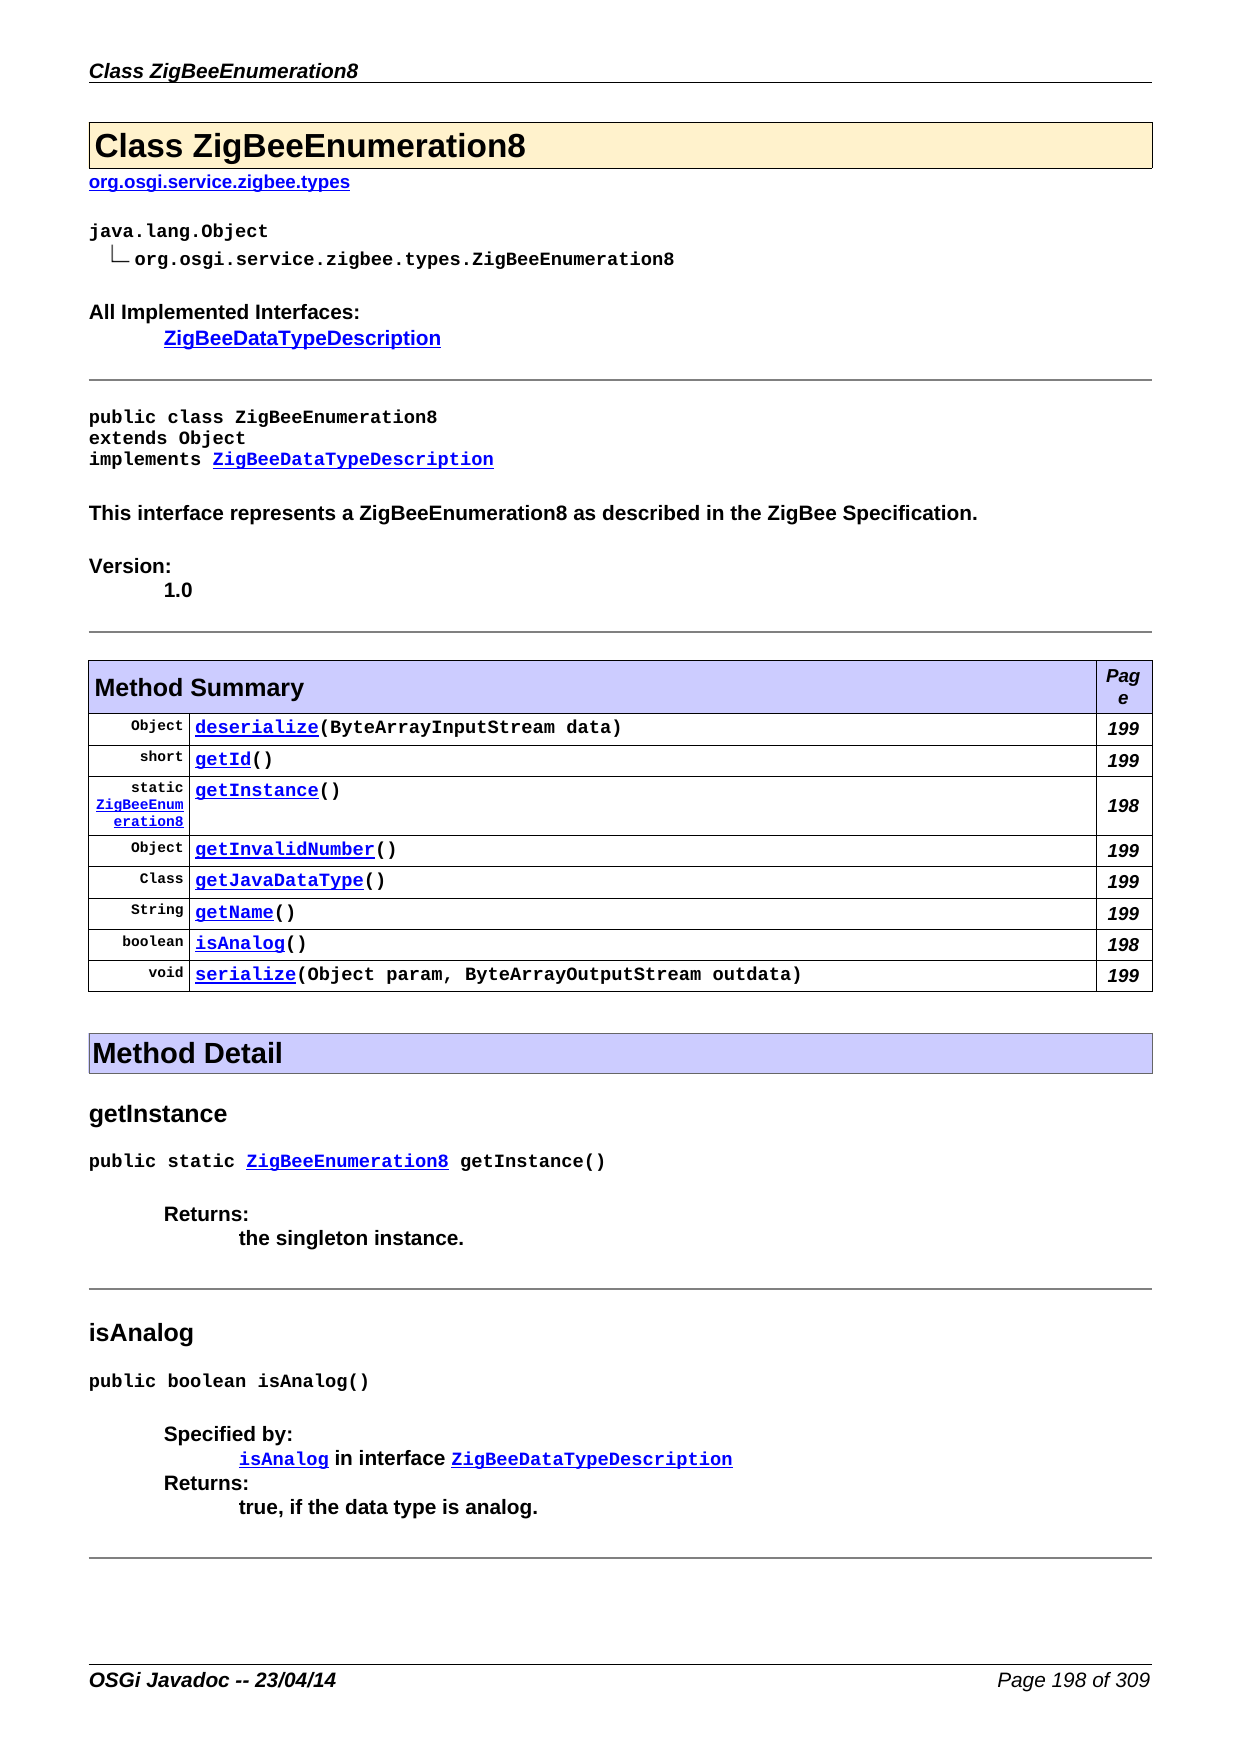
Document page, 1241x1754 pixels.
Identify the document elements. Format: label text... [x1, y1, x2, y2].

text This interface represents a ZigBeeEnumeration8 as described in the ZigBee Specification. [88, 501, 1152, 524]
subtitle All Implemented Interfaces: [88, 300, 1152, 324]
text Version: [88, 554, 1152, 578]
table_cell void [89, 961, 189, 991]
table_cell 199 [1097, 714, 1152, 744]
table_cell Object [89, 714, 189, 744]
text ZigBeeDataTypeDescription [163, 326, 1152, 350]
table_cell 199 [1097, 836, 1152, 866]
subtitle Method Detail [90, 1034, 1152, 1073]
table_cell getId() [190, 746, 1096, 776]
text java.lang.Object [88, 222, 1152, 243]
table_cell getJavaDataType() [190, 867, 1096, 898]
text the singleton instance. [238, 1226, 1152, 1250]
text isAnalog in interface ZigBeeDataTypeDescription [238, 1446, 1152, 1471]
text org.osgi.service.zigbee.types.ZigBeeEnumeration8 [88, 243, 1152, 271]
text public static ZigBeeEnumeration8 getInstance() [88, 1152, 1152, 1173]
table_cell Class [89, 867, 189, 898]
table_cell static ZigBeeEnumeration8 [89, 777, 189, 835]
table_cell getInstance() [190, 777, 1096, 835]
table_cell boolean [89, 930, 189, 960]
table_cell serialize(Object param, ByteArrayOutputStream outdata) [190, 961, 1096, 991]
table_cell short [89, 746, 189, 776]
text Returns: [163, 1471, 1152, 1495]
picture [111, 243, 135, 266]
subtitle isAnalog [88, 1318, 1152, 1347]
text public boolean isAnalog() [88, 1371, 1152, 1393]
text 1.0 [163, 578, 1152, 602]
text Returns: [163, 1202, 1152, 1226]
subtitle Class ZigBeeEnumeration8 [90, 123, 1152, 168]
table_header Method Summary [89, 661, 1096, 713]
table_cell getInvalidNumber() [190, 836, 1096, 866]
text implements ZigBeeDataTypeDescription [88, 450, 1152, 471]
text Specified by: [163, 1422, 1152, 1446]
text true, if the data type is analog. [238, 1495, 1152, 1519]
table_cell deserialize(ByteArrayInputStream data) [190, 714, 1096, 744]
table_cell Object [89, 836, 189, 866]
table_cell 199 [1097, 899, 1152, 929]
text public class ZigBeeEnumeration8 [88, 408, 1152, 429]
table_cell 199 [1097, 867, 1152, 898]
subtitle getInstance [88, 1099, 1152, 1128]
table_cell String [89, 899, 189, 929]
table_cell isAnalog() [190, 930, 1096, 960]
table_cell 199 [1097, 961, 1152, 991]
table_cell getName() [190, 899, 1096, 929]
table_cell 198 [1097, 777, 1152, 835]
table_cell 198 [1097, 930, 1152, 960]
table_cell 199 [1097, 746, 1152, 776]
text extends Object [88, 429, 1152, 450]
table_header Page [1097, 661, 1152, 713]
text org.osgi.service.zigbee.types [88, 171, 1152, 193]
